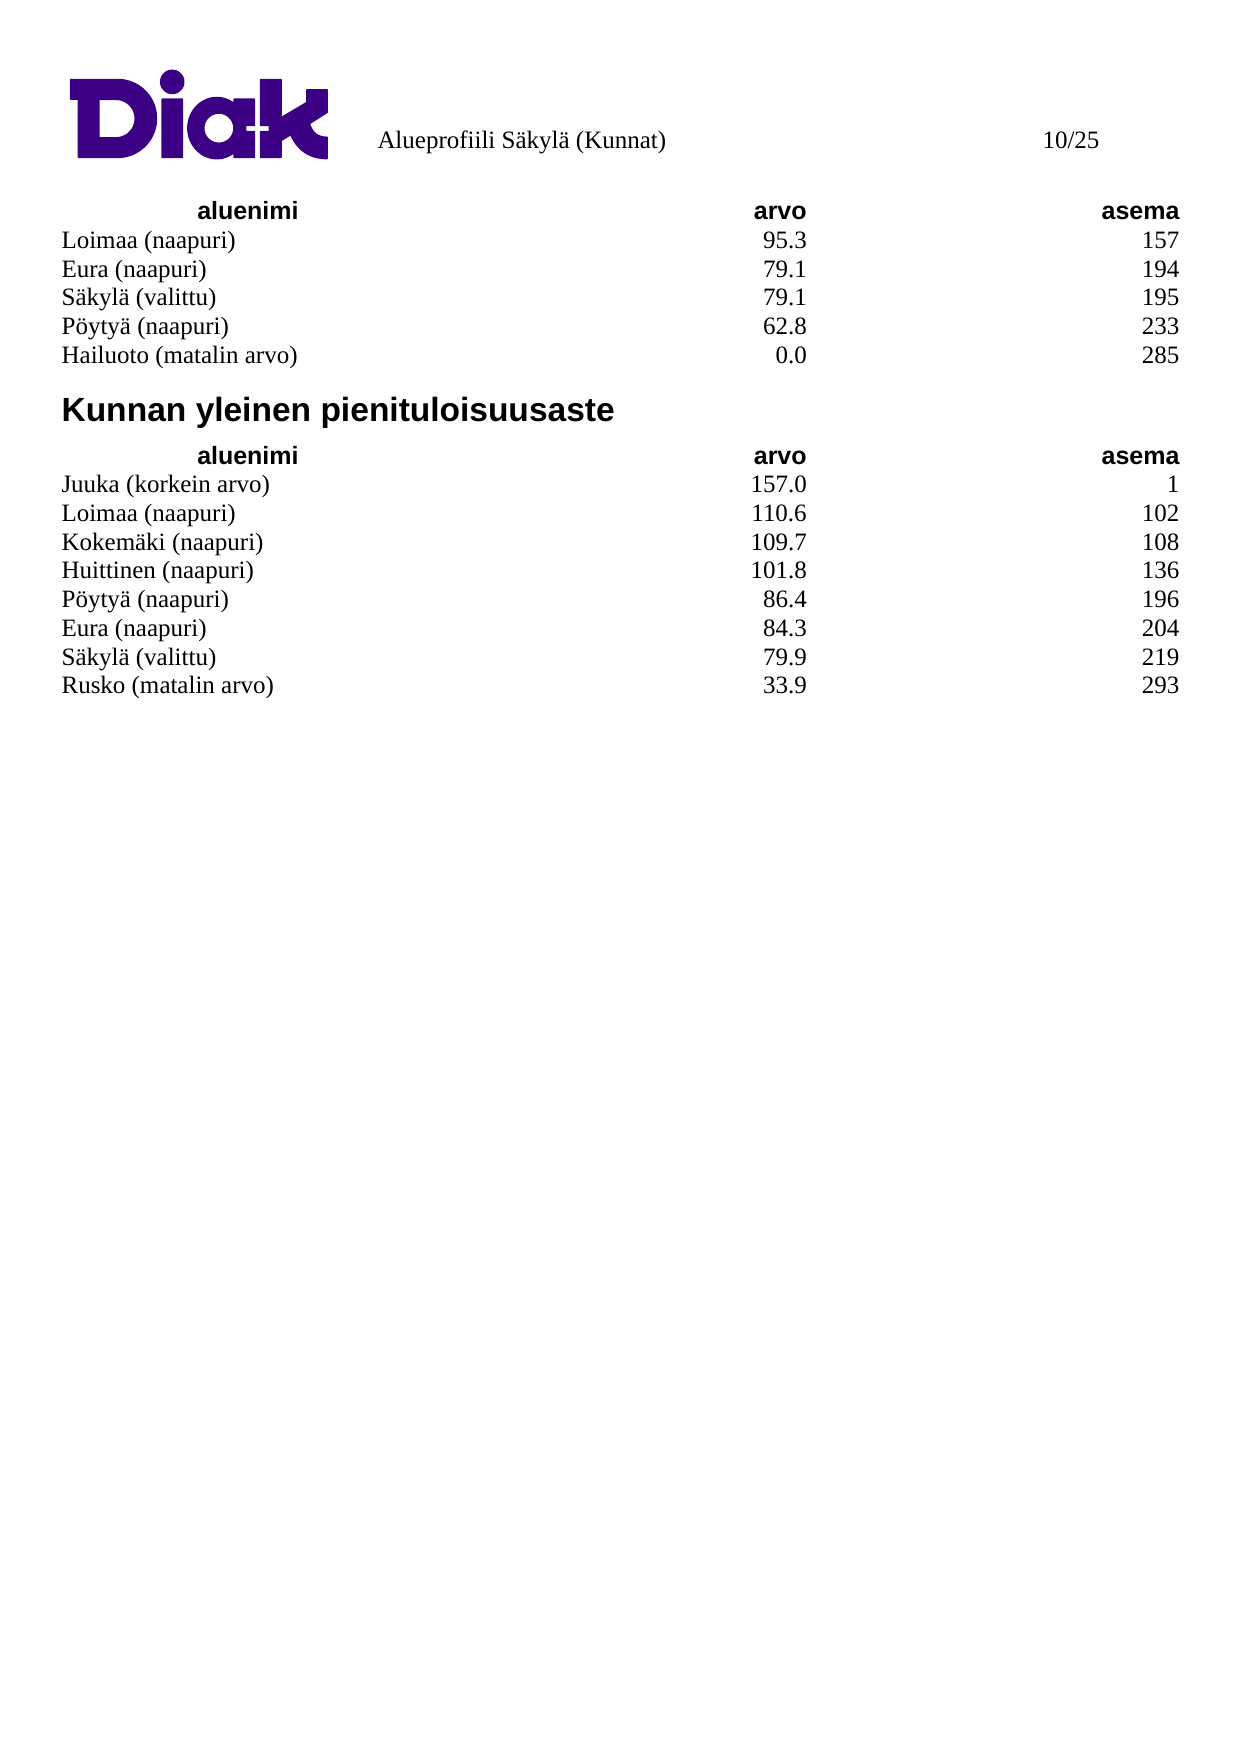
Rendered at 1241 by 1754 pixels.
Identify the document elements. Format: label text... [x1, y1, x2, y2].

table_cell 62.8 [434, 311, 806, 340]
table_cell Pöytyä (naapuri) [61, 584, 434, 613]
table_cell 1 [806, 469, 1179, 498]
table_cell 196 [806, 584, 1179, 613]
table_cell 109.7 [434, 527, 806, 556]
table_cell Loimaa (naapuri) [61, 498, 434, 527]
table_cell 108 [806, 527, 1179, 556]
table_cell 233 [806, 311, 1179, 340]
table_cell Juuka (korkein arvo) [61, 469, 434, 498]
table_cell 33.9 [434, 671, 806, 699]
table_cell 157.0 [434, 469, 806, 498]
table_cell Säkylä (valittu) [61, 283, 434, 311]
table_cell Säkylä (valittu) [61, 642, 434, 671]
table_cell 0.0 [434, 340, 806, 369]
table_cell Kokemäki (naapuri) [61, 527, 434, 556]
table_header arvo [434, 196, 806, 225]
table_header arvo [434, 441, 806, 469]
table_cell Loimaa (naapuri) [61, 225, 434, 254]
table_cell 204 [806, 613, 1179, 642]
table_cell 219 [806, 642, 1179, 671]
table_cell 136 [806, 556, 1179, 584]
table_header aluenimi [61, 196, 434, 225]
table_cell 195 [806, 283, 1179, 311]
table_header asema [806, 196, 1179, 225]
table_cell Eura (naapuri) [61, 613, 434, 642]
table_header asema [806, 441, 1179, 469]
table_cell 79.9 [434, 642, 806, 671]
table_cell Pöytyä (naapuri) [61, 311, 434, 340]
table_cell Eura (naapuri) [61, 254, 434, 282]
table_cell 86.4 [434, 584, 806, 613]
table_cell Hailuoto (matalin arvo) [61, 340, 434, 369]
table_header aluenimi [61, 441, 434, 469]
table_cell 102 [806, 498, 1179, 527]
table_cell 110.6 [434, 498, 806, 527]
table_cell Rusko (matalin arvo) [61, 671, 434, 699]
table_cell 79.1 [434, 283, 806, 311]
table_cell 157 [806, 225, 1179, 254]
table_cell Huittinen (naapuri) [61, 556, 434, 584]
table_cell 293 [806, 671, 1179, 699]
subtitle Kunnan yleinen pienituloisuusaste [61, 389, 1179, 428]
table_cell 285 [806, 340, 1179, 369]
table_cell 79.1 [434, 254, 806, 282]
table_cell 101.8 [434, 556, 806, 584]
table_cell 194 [806, 254, 1179, 282]
table_cell 84.3 [434, 613, 806, 642]
table_cell 95.3 [434, 225, 806, 254]
